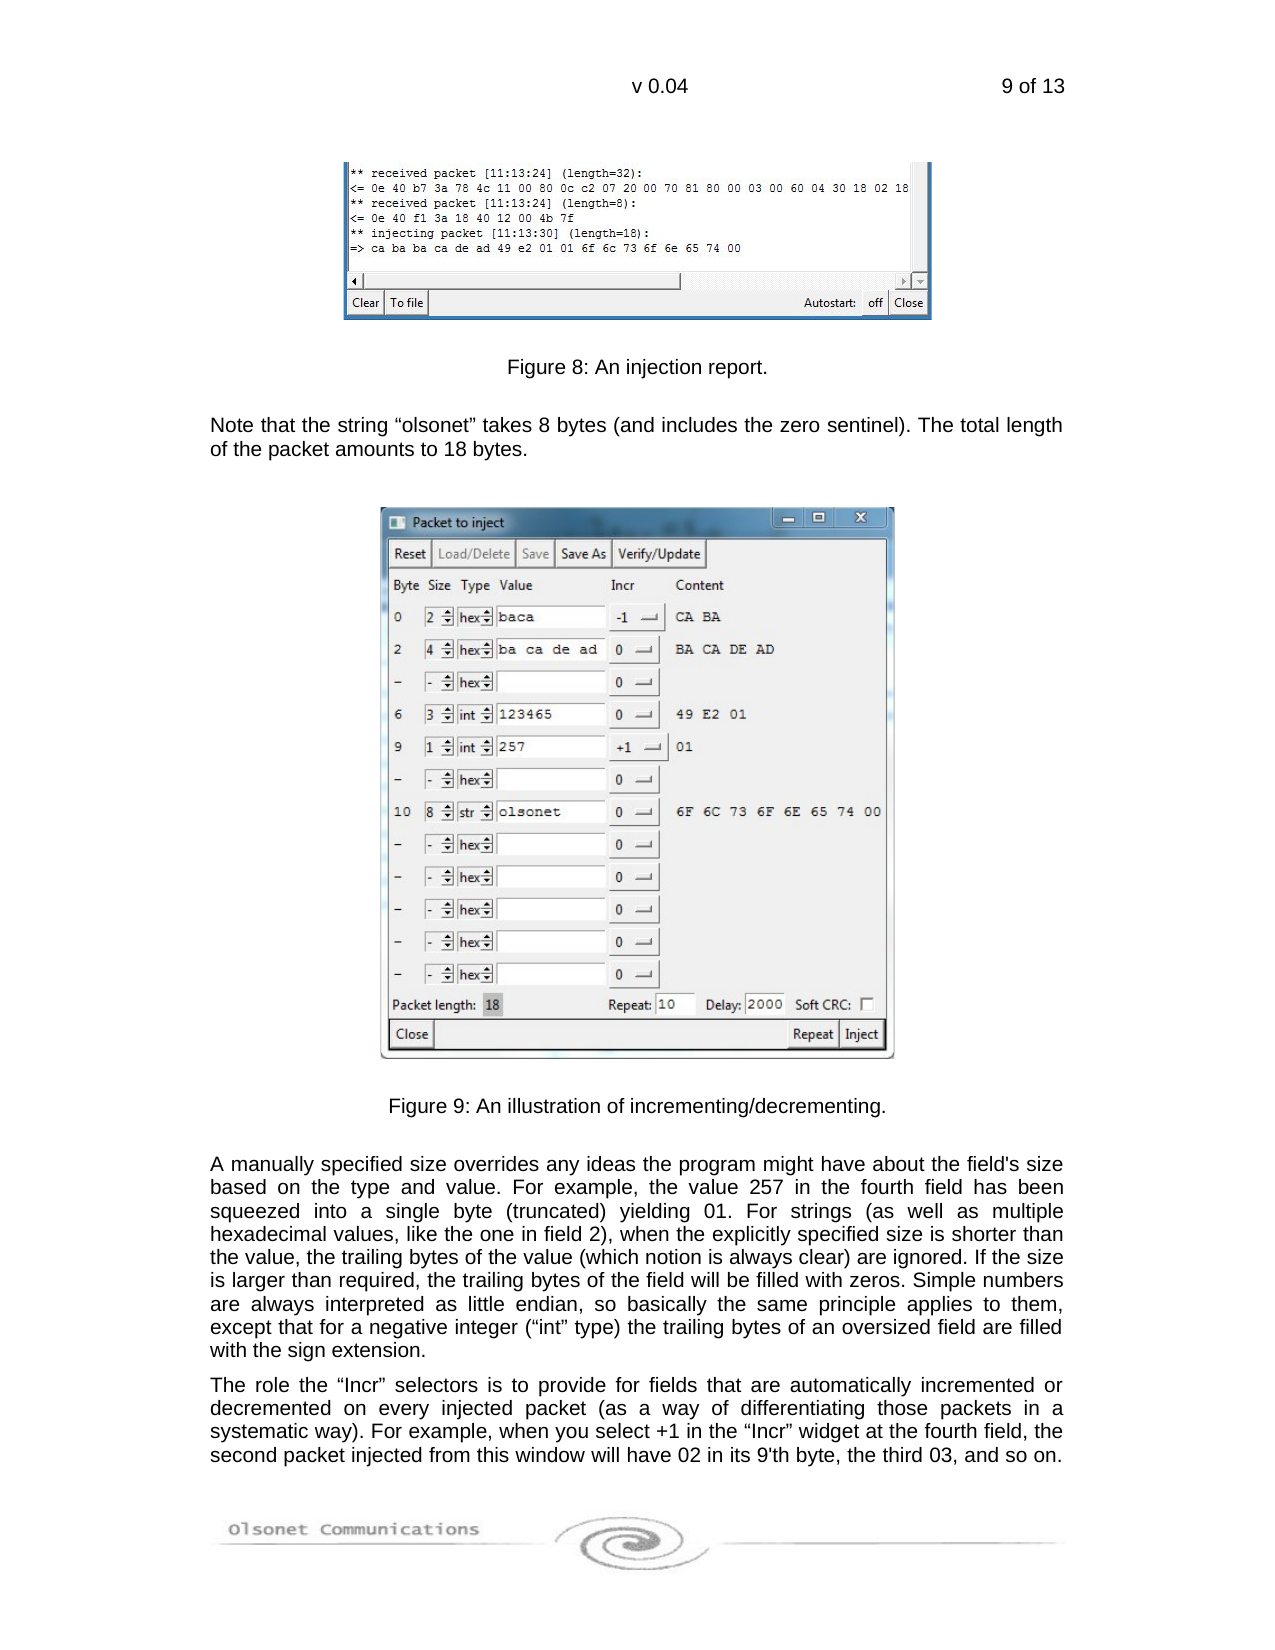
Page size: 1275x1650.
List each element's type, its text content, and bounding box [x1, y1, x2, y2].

text A manually specified size overrides any ideas the program might have about the field's size based on the type and value. For example, the value 257 in the fourth field has been squeezed into a single byte (truncated) yielding 01. For strings (as well as multiple hexadecimal values, like the one in field 2), when the explicitly specified size is shorter than the value, the trailing bytes of the value (which notion is always clear) are ignored. If the size is larger than required, the trailing bytes of the field will be filled with zeros. Simple numbers are always interpreted as little endian, so basically the same principle applies to them, except that for a negative integer (“int” type) the trailing bytes of an oversized field are filled with the sign extension. [210, 1153, 1065, 1362]
picture [343, 162, 932, 320]
picture [210, 1501, 1065, 1593]
text Note that the string “olsonet” takes 8 bytes (and includes the zero sentinel). The total length of the packet amounts to 18 bytes. [210, 414, 1065, 460]
text The role the “Incr” selectors is to provide for fields that are automatically incremented or decremented on every injected packet (as a way of differentiating those packets in a systematic way). For example, when you select +1 in the “Incr” widget at the fourth field, the second packet injected from this window will have 02 in its 9'th byte, the third 03, and so on. [210, 1373, 1065, 1466]
text Figure 8: An injection report. [343, 356, 932, 379]
picture [380, 507, 895, 1059]
text Figure 9: An illustration of incrementing/decrementing. [381, 1094, 894, 1118]
